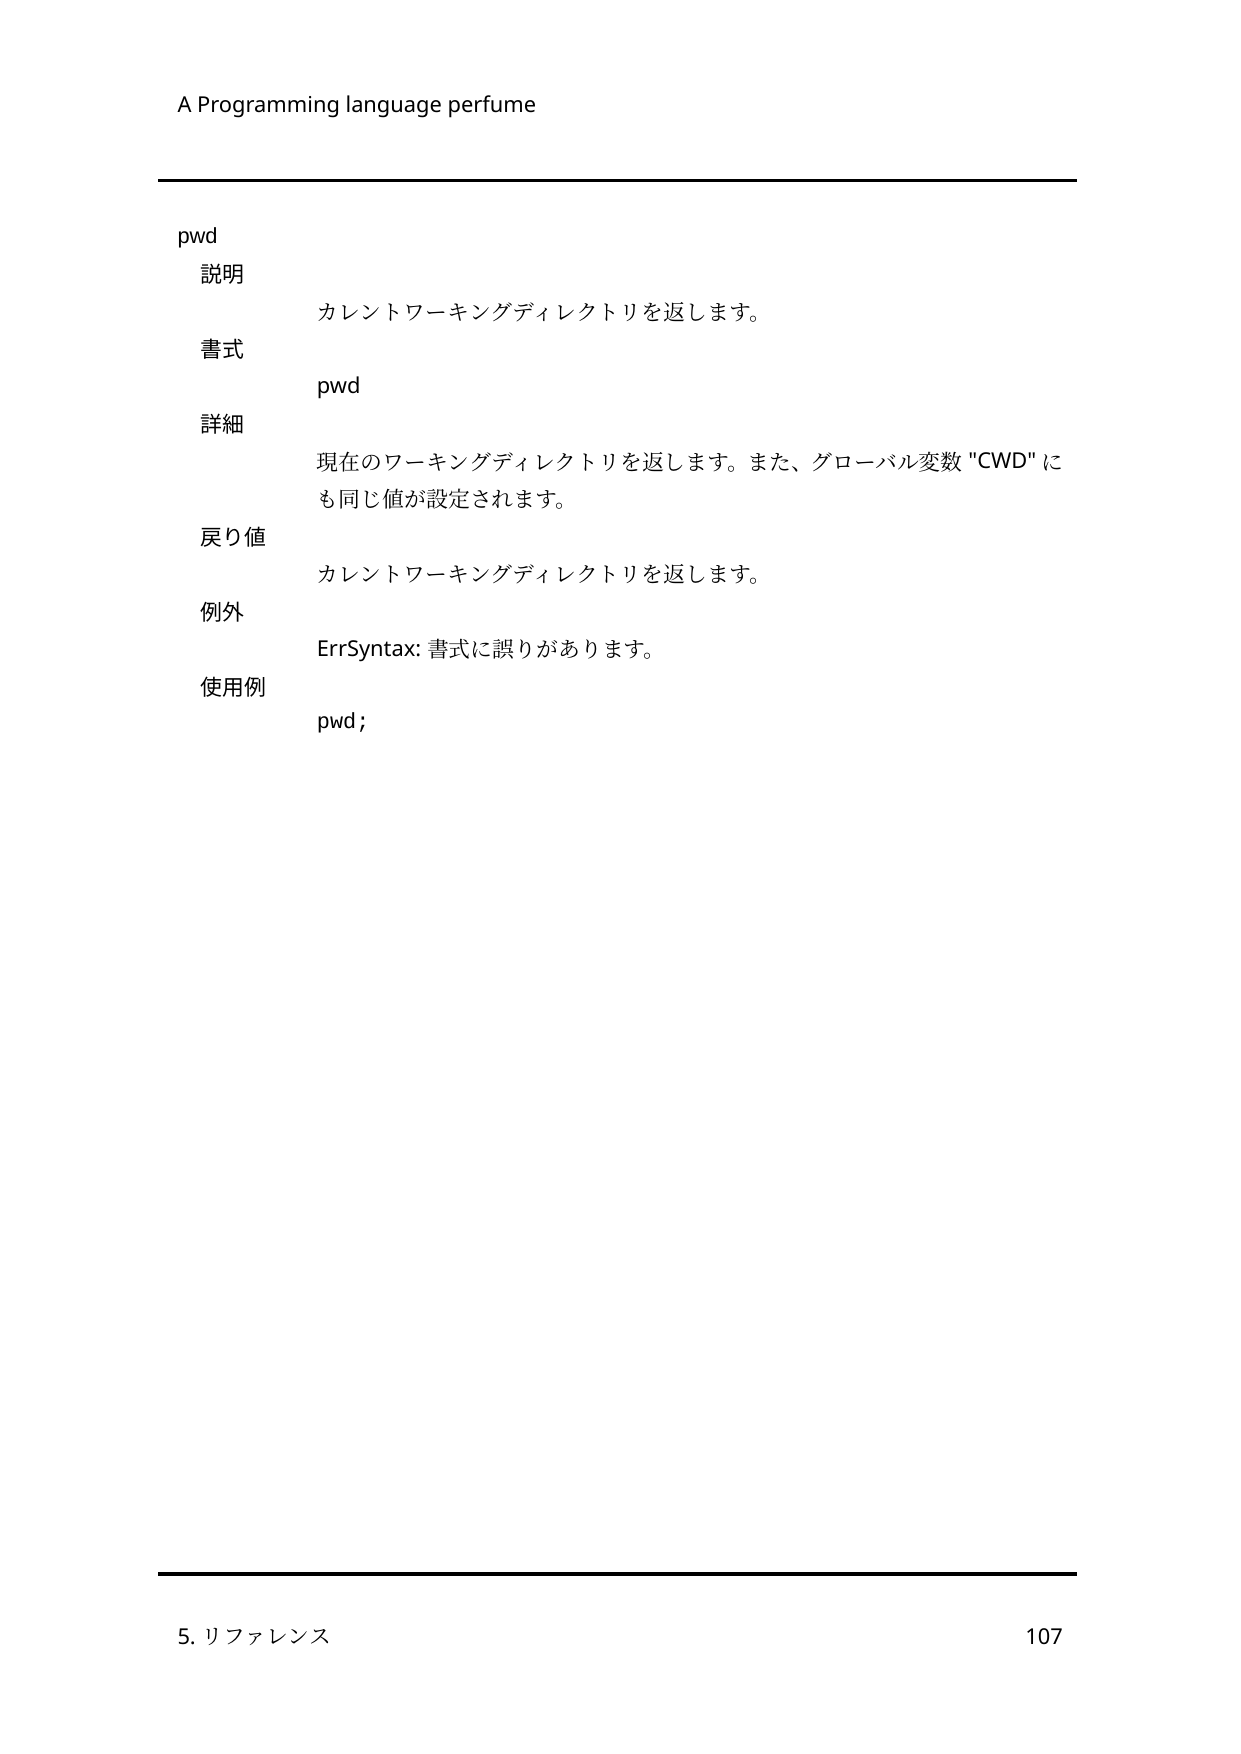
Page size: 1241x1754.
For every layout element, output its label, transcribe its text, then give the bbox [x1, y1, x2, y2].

table_cell ErrSyntax: 書式に誤りがあります。 [317, 592, 1063, 667]
table_cell カレントワーキングディレクトリを返します。 [317, 517, 1063, 592]
table_cell 戻り値 [200, 517, 317, 592]
table_header 説明 [200, 254, 317, 329]
table_header カレントワーキングディレクトリを返します。 [317, 254, 1063, 329]
table_cell pwd [317, 329, 1063, 404]
table_cell 書式 [200, 329, 317, 404]
table_cell 詳細 [200, 404, 317, 517]
table_cell 現在のワーキングディレクトリを返します。また、グローバル変数 "CWD" にも同じ値が設定されます。 [317, 404, 1063, 517]
table_cell 使用例 [200, 667, 317, 742]
table_cell 例外 [200, 592, 317, 667]
table_cell pwd; [317, 667, 1063, 742]
subtitle pwd [177, 217, 1063, 254]
